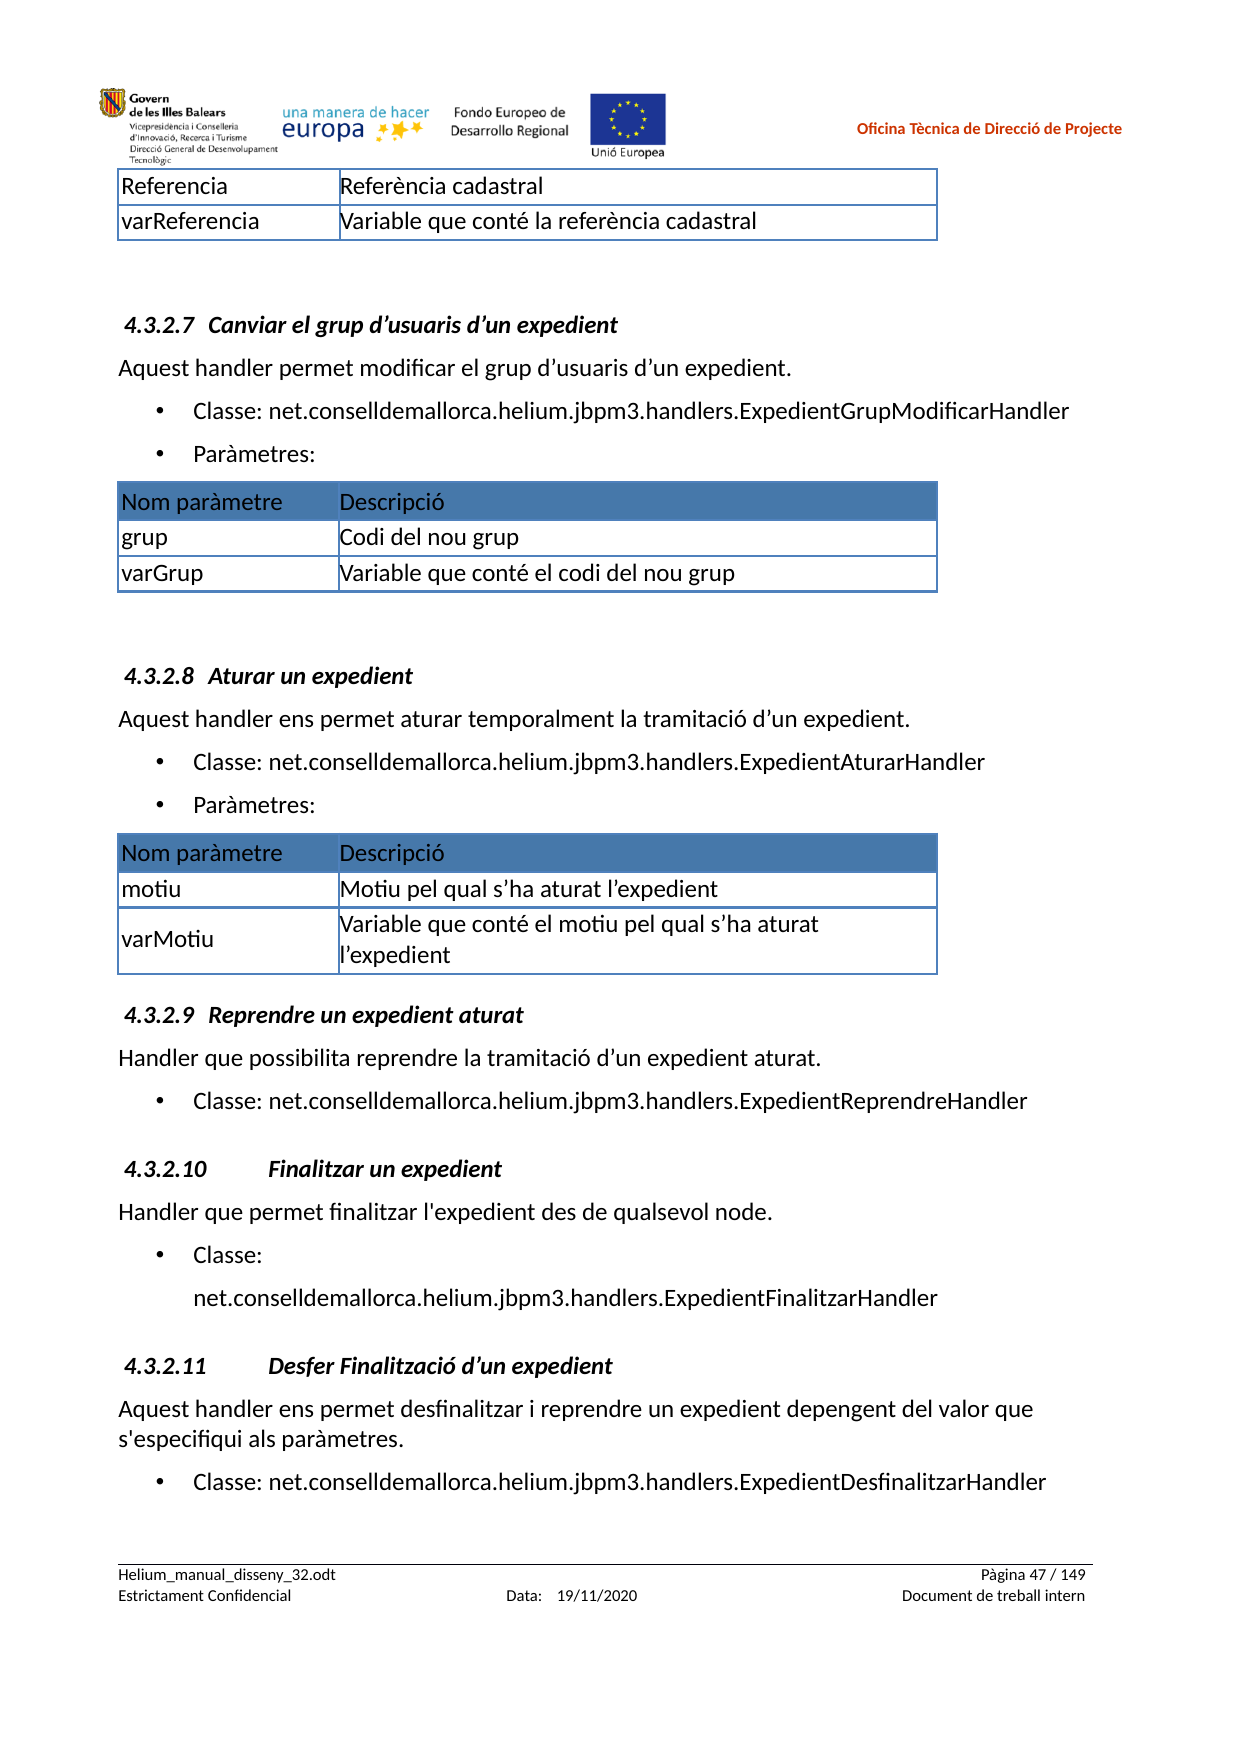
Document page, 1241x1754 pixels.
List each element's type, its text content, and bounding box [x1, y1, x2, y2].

list Paràmetres: [156, 789, 1122, 820]
text Aquest handler permet modificar el grup d’usuaris d’un expedient. [118, 352, 1122, 382]
text Aquest handler ens permet desfinalitzar i reprendre un expedient depengent del valor que s'especifiqui als paràmetres. [118, 1393, 1122, 1454]
table_cell grup [119, 521, 338, 555]
table_cell varReferencia [119, 206, 339, 239]
list Paràmetres: [156, 438, 1122, 468]
table_cell varMotiu [119, 909, 338, 972]
table_cell varGrup [119, 557, 338, 590]
picture [99, 87, 668, 166]
subtitle Finalitzar un expedient [118, 1153, 1122, 1184]
table_cell Motiu pel qual s’ha aturat l’expedient [340, 873, 936, 906]
table_cell Referència cadastral [341, 170, 936, 203]
list net.conselldemallorca.helium.jbpm3.handlers.ExpedientFinalitzarHandler [156, 1282, 1122, 1313]
table_cell motiu [119, 873, 338, 906]
table_header Descripció [340, 835, 936, 871]
subtitle Canviar el grup d’usuaris d’un expedient [118, 309, 1122, 339]
table_header Nom paràmetre [119, 835, 338, 871]
table_cell Variable que conté la referència cadastral [341, 206, 936, 239]
list Classe: net.conselldemallorca.helium.jbpm3.handlers.ExpedientDesfinalitzarHandler [156, 1467, 1122, 1497]
table_cell Variable que conté el motiu pel qual s’ha aturat l’expedient [340, 909, 936, 972]
text Handler que permet finalitzar l'expedient des de qualsevol node. [118, 1196, 1122, 1227]
subtitle Reprendre un expedient aturat [118, 999, 1122, 1030]
table_header Nom paràmetre [119, 483, 338, 519]
subtitle Aturar un expedient [118, 661, 1122, 691]
list Classe: net.conselldemallorca.helium.jbpm3.handlers.ExpedientGrupModificarHandler [156, 395, 1122, 425]
table_cell Referencia [119, 170, 339, 203]
table_cell Variable que conté el codi del nou grup [340, 557, 936, 590]
list Classe: [156, 1239, 1122, 1270]
list Classe: net.conselldemallorca.helium.jbpm3.handlers.ExpedientAturarHandler [156, 746, 1122, 777]
table_cell Codi del nou grup [340, 521, 936, 555]
table_header Descripció [340, 483, 936, 519]
text Handler que possibilita reprendre la tramitació d’un expedient aturat. [118, 1042, 1122, 1073]
subtitle Desfer Finalització d’un expedient [118, 1350, 1122, 1381]
list Classe: net.conselldemallorca.helium.jbpm3.handlers.ExpedientReprendreHandler [156, 1085, 1122, 1116]
text Aquest handler ens permet aturar temporalment la tramitació d’un expedient. [118, 703, 1122, 734]
